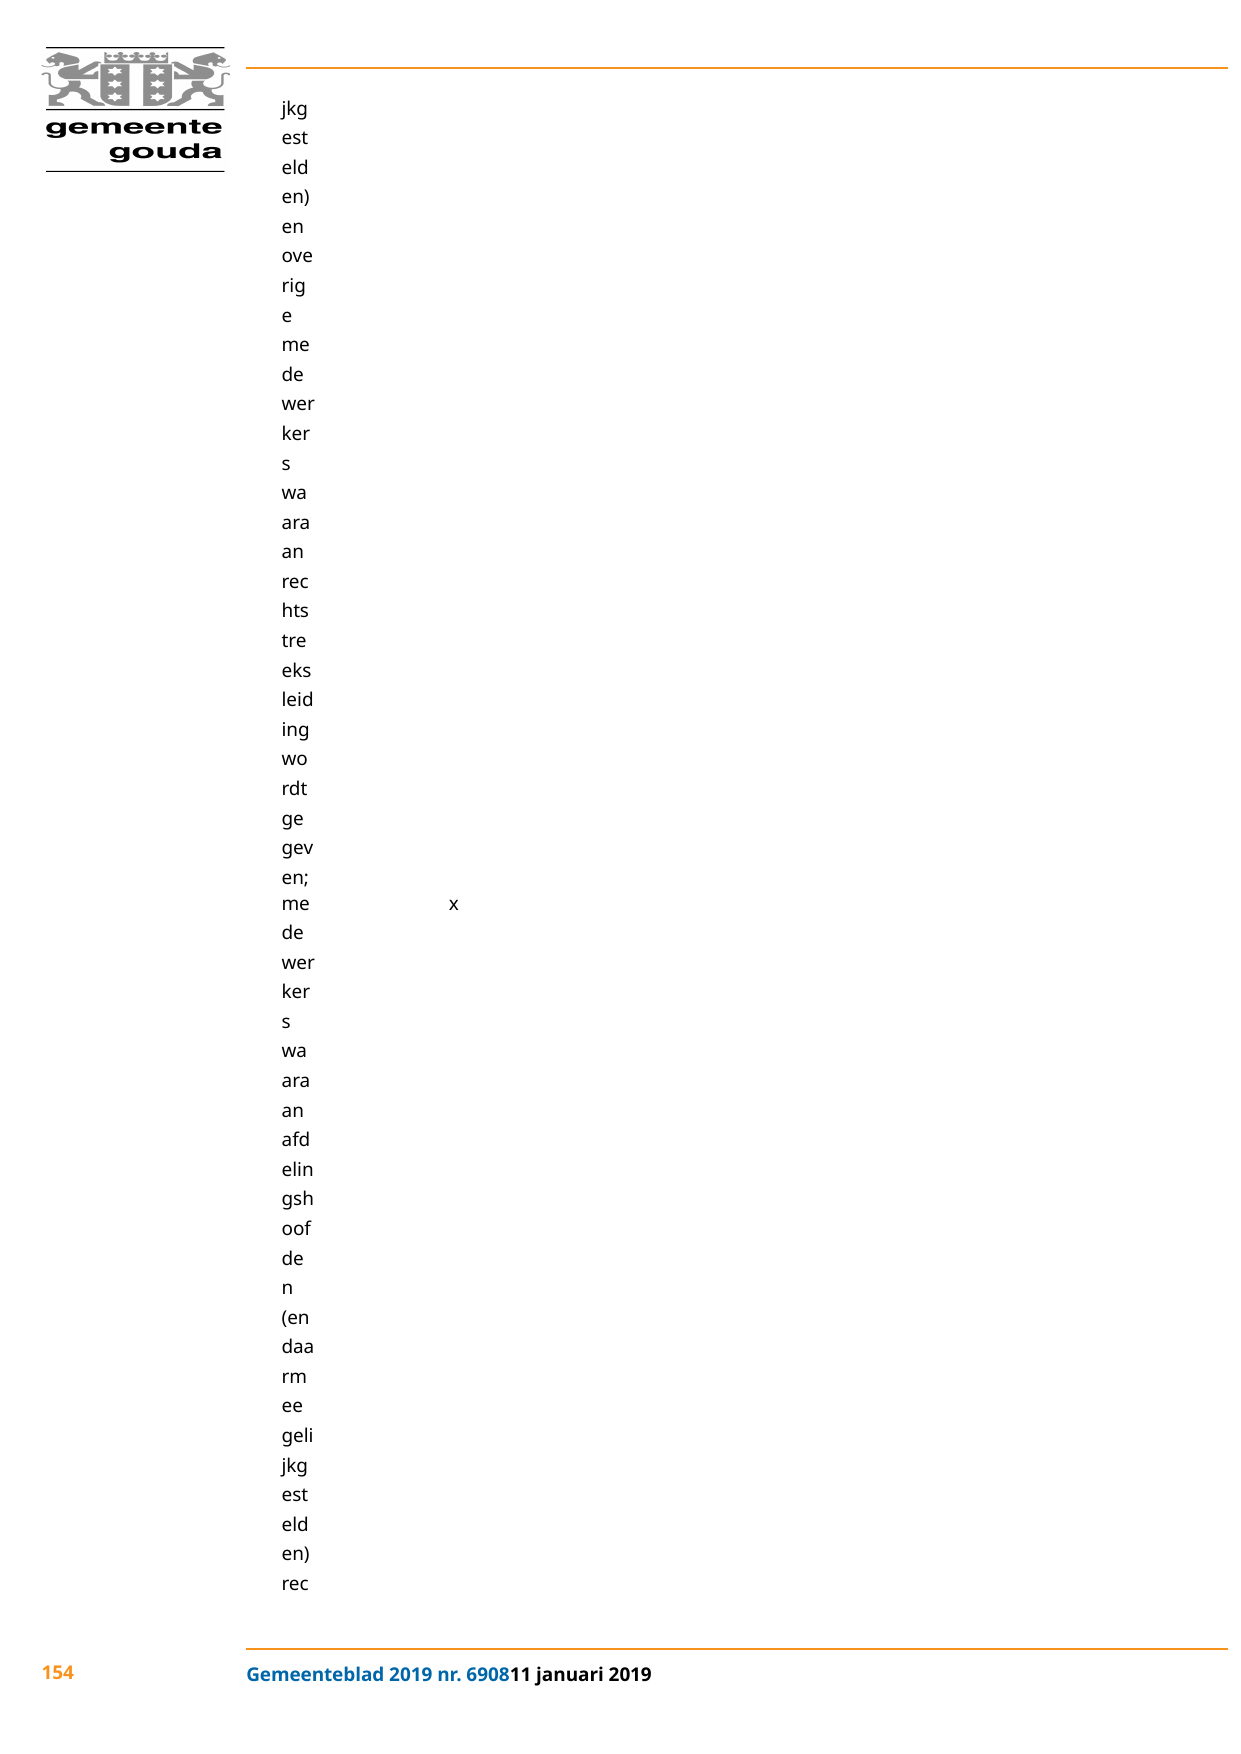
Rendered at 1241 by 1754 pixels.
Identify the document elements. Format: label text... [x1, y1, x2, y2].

table_cell [348, 890, 382, 1596]
table_cell [415, 95, 449, 890]
table_cell [382, 890, 415, 1596]
table_cell [482, 95, 516, 890]
table_cell medewerkers waaraan afdelingshoofden (en daarmee gelijkgestelden) rec [281, 890, 315, 1596]
table_cell [415, 890, 449, 1596]
table_cell [382, 95, 415, 890]
table_cell x [449, 890, 482, 1596]
table_cell [315, 95, 348, 890]
table_cell [516, 95, 549, 890]
table_cell [348, 95, 382, 890]
table_cell [248, 95, 281, 1596]
table_cell [315, 890, 348, 1596]
table_cell jkgestelden) en overige medewerkers waaraan rechtstreeks leiding wordt gegeven; [281, 95, 315, 890]
picture [41, 47, 231, 172]
table_cell [449, 95, 482, 890]
table_cell [482, 890, 516, 1596]
table_cell [516, 890, 549, 1596]
